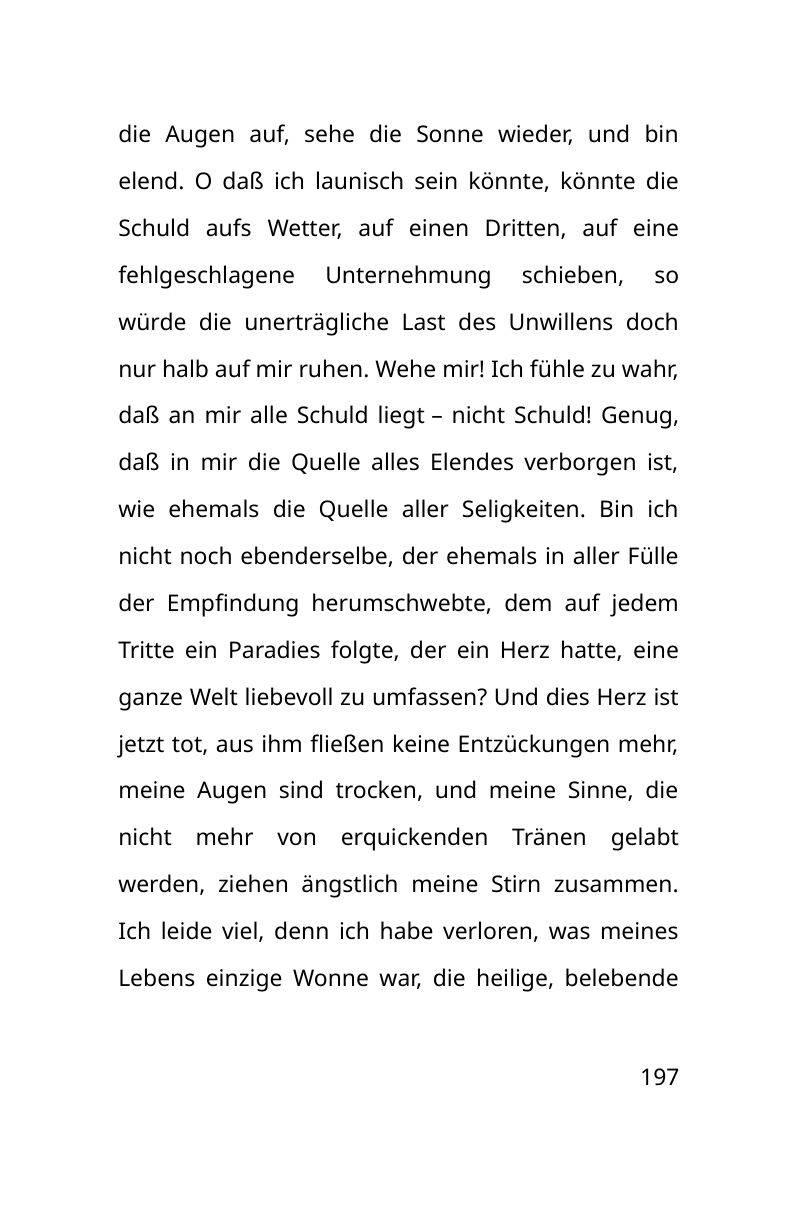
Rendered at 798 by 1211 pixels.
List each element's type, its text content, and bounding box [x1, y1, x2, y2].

text die Augen auf, sehe die Sonne wieder, und bin elend. O daß ich launisch sein könnte, könnte die Schuld aufs Wetter, auf einen Dritten, auf eine fehlgeschlagene Unternehmung schieben, so würde die unerträgliche Last des Unwillens doch nur halb auf mir ruhen. Wehe mir! Ich fühle zu wahr, daß an mir alle Schuld liegt – nicht Schuld! Genug, daß in mir die Quelle alles Elendes verborgen ist, wie ehemals die Quelle aller Seligkeiten. Bin ich nicht noch ebenderselbe, der ehemals in aller Fülle der Empfindung herumschwebte, dem auf jedem Tritte ein Paradies folgte, der ein Herz hatte, eine ganze Welt liebevoll zu umfassen? Und dies Herz ist jetzt tot, aus ihm fließen keine Entzückungen mehr, meine Augen sind trocken, und meine Sinne, die nicht mehr von erquickenden Tränen gelabt werden, ziehen ängstlich meine Stirn zusammen. Ich leide viel, denn ich habe verloren, was meines Lebens einzige Wonne war, die heilige, belebende [118, 118, 679, 993]
